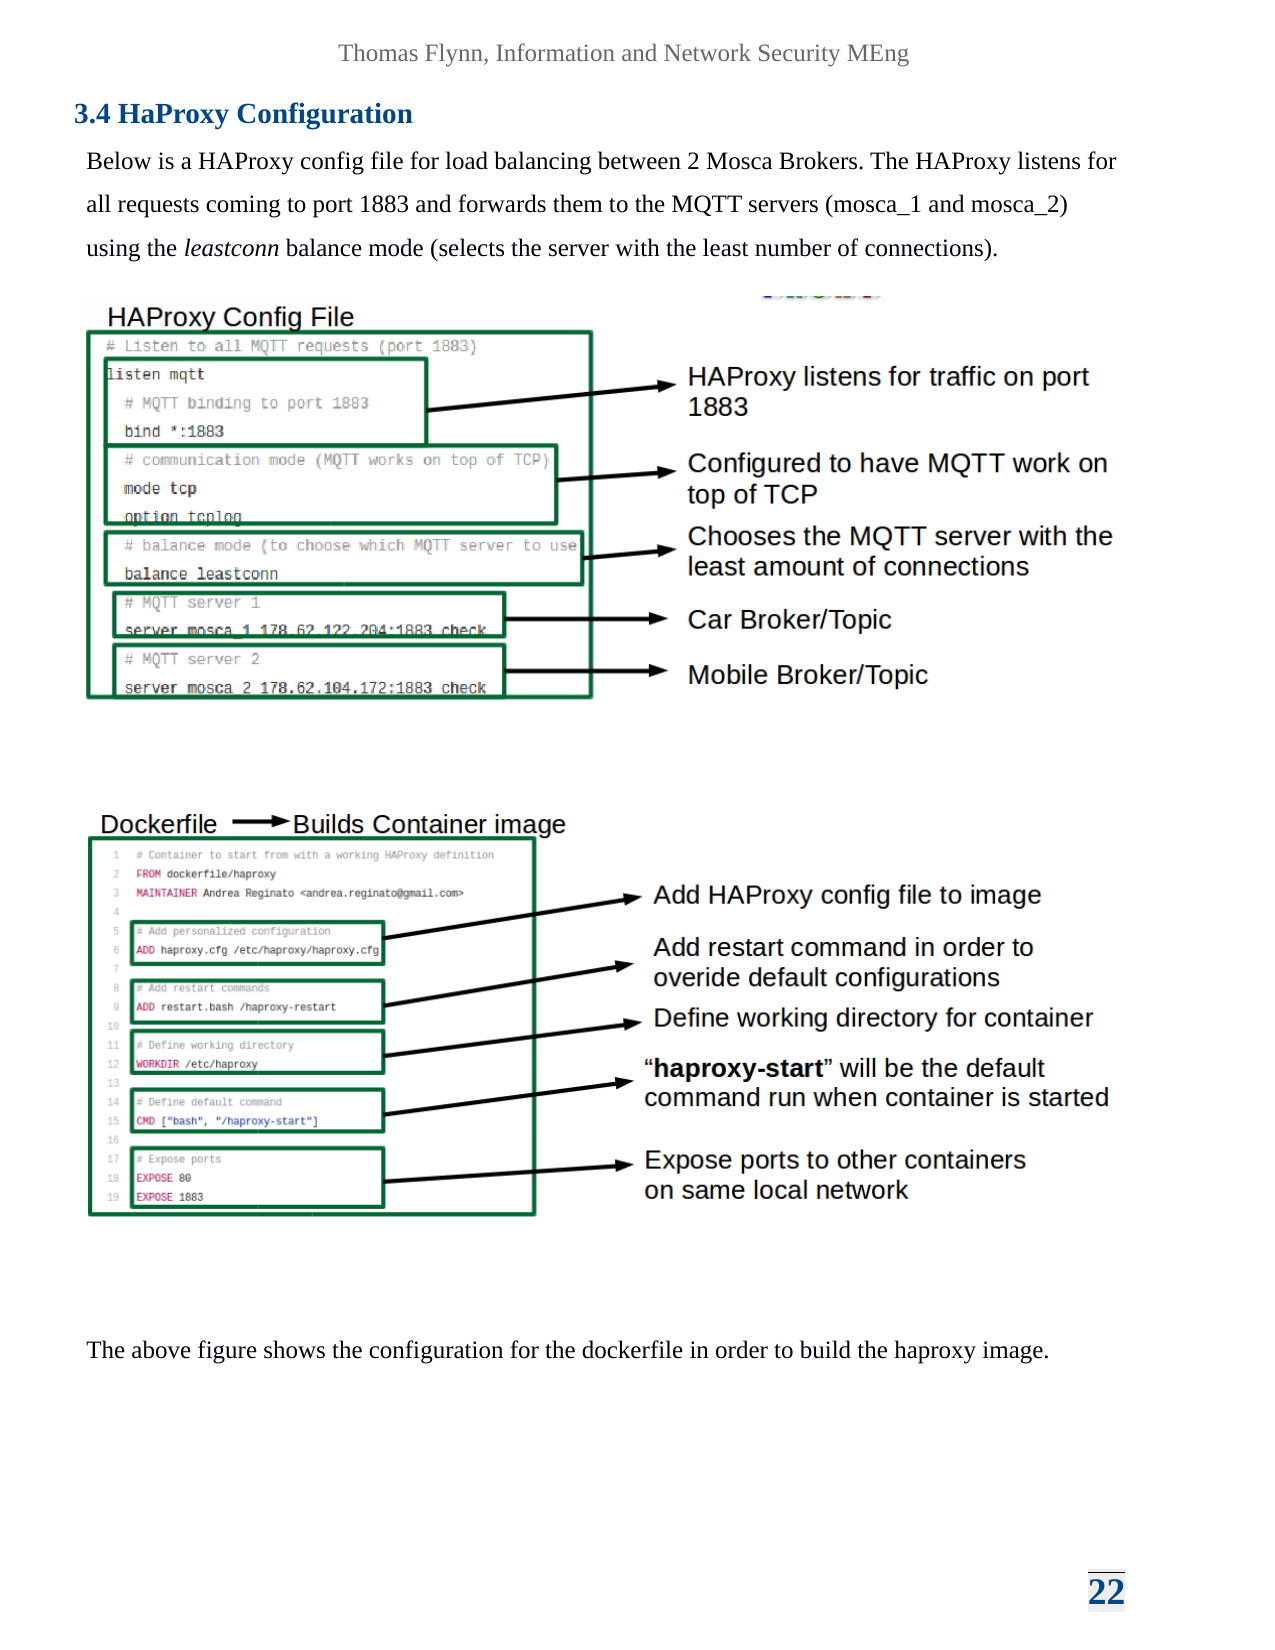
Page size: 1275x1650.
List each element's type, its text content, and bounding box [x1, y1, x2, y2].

text The above figure shows the configuration for the dockerfile in order to build the haproxy image. [86, 1335, 1125, 1364]
subtitle 3.4 HaProxy Configuration [74, 96, 1125, 129]
text Below is a HAProxy config file for load balancing between 2 Mosca Brokers. The HAProxy listens for all requests coming to port 1883 and forwards them to the MQTT servers (mosca_1 and mosca_2) using the leastconn balance mode (selects the server with the least number of connections). [86, 146, 1125, 261]
picture [80, 296, 1119, 708]
picture [84, 806, 1123, 1222]
